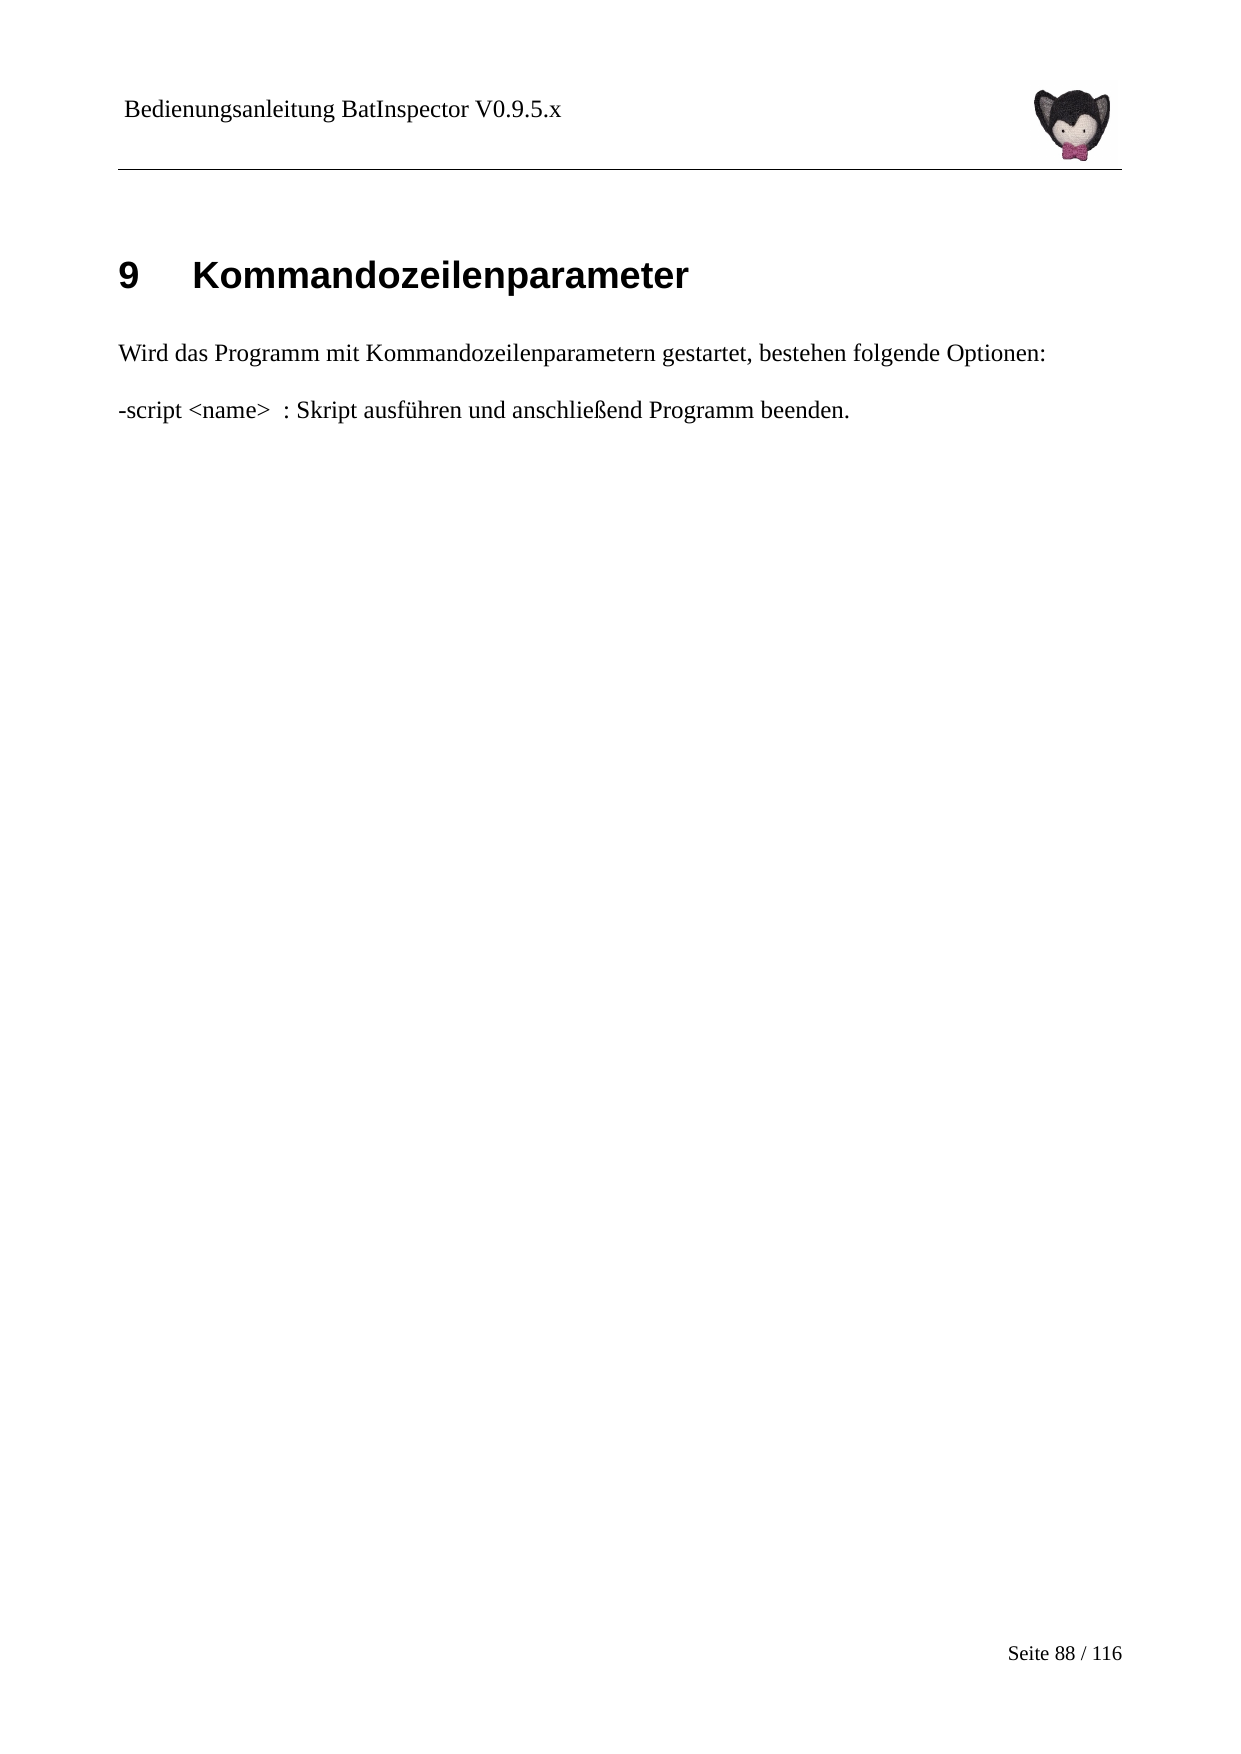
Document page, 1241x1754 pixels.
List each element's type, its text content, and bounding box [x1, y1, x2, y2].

picture [1030, 80, 1119, 169]
text -script <name> : Skript ausführen und anschließend Programm beenden. [118, 396, 1122, 424]
subtitle Kommandozeilenparameter [118, 253, 1122, 297]
text Wird das Programm mit Kommandozeilenparametern gestartet, bestehen folgende Optionen: [118, 338, 1122, 367]
